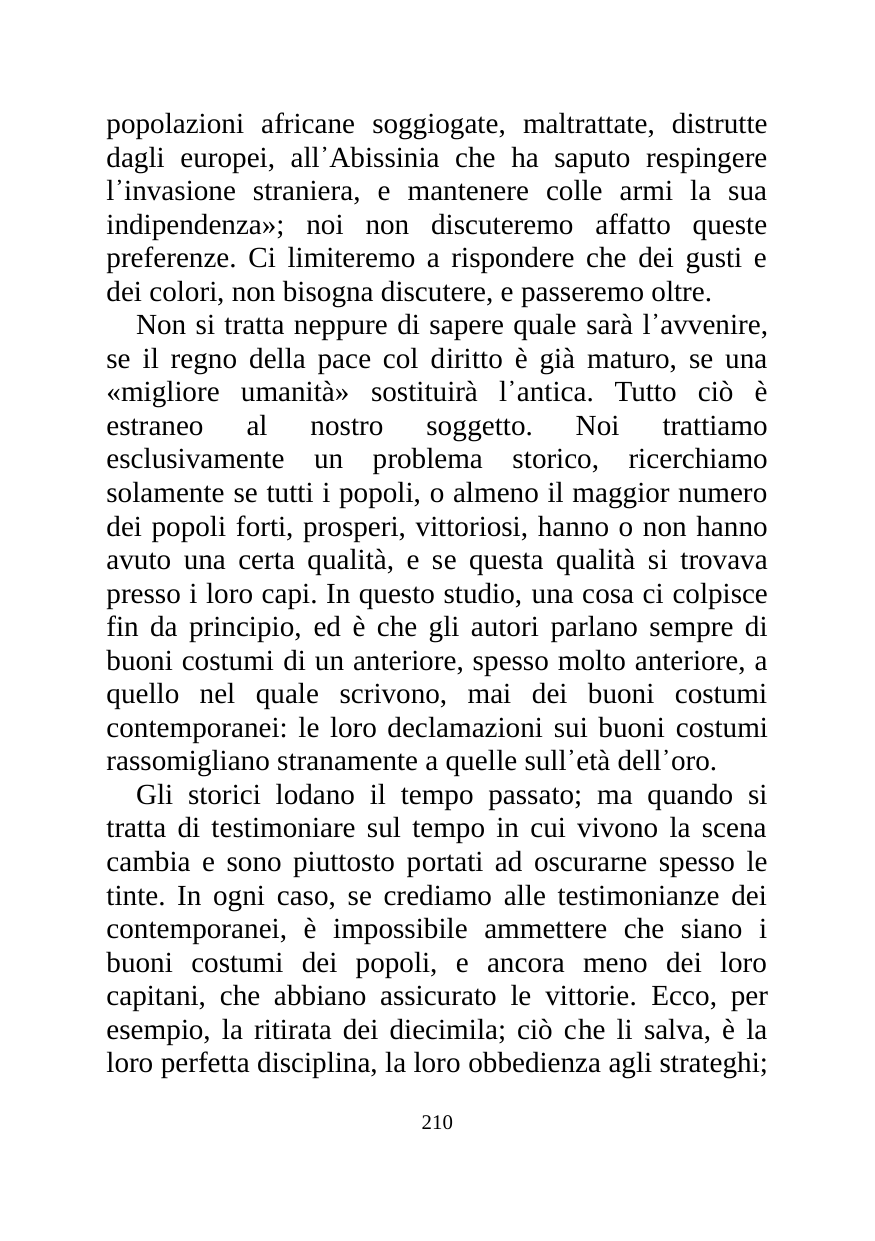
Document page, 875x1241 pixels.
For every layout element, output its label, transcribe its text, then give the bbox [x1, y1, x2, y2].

text Non si tratta neppure di sapere quale sarà l᾽avvenire, se il regno della pace col diritto è già maturo, se una «migliore umanità» sostituirà l᾽antica. Tutto ciò è estraneo al nostro soggetto. Noi trattiamo esclusivamente un problema storico, ricerchiamo solamente se tutti i popoli, o almeno il maggior numero dei popoli forti, prosperi, vittoriosi, hanno o non hanno avuto una certa qualità, e se questa qualità si trovava presso i loro capi. In questo studio, una cosa ci colpisce fin da principio, ed è che gli autori parlano sempre di buoni costumi di un anteriore, spesso molto anteriore, a quello nel quale scrivono, mai dei buoni costumi contemporanei: le loro declamazioni sui buoni costumi rassomigliano stranamente a quelle sull᾽età dell᾽oro. [106, 307, 768, 777]
text popolazioni africane soggiogate, maltrattate, distrutte dagli europei, all᾽Abissinia che ha saputo respingere l᾽invasione straniera, e mantenere colle armi la sua indipendenza»; noi non discuteremo affatto queste preferenze. Ci limiteremo a rispondere che dei gusti e dei colori, non bisogna discutere, e passeremo oltre. [106, 106, 768, 307]
text Gli storici lodano il tempo passato; ma quando si tratta di testimoniare sul tempo in cui vivono la scena cambia e sono piuttosto portati ad oscurarne spesso le tinte. In ogni caso, se crediamo alle testimonianze dei contemporanei, è impossibile ammettere che siano i buoni costumi dei popoli, e ancora meno dei loro capitani, che abbiano assicurato le vittorie. Ecco, per esempio, la ritirata dei diecimila; ciò che li salva, è la loro perfetta disciplina, la loro obbedienza agli strateghi; [106, 777, 768, 1079]
